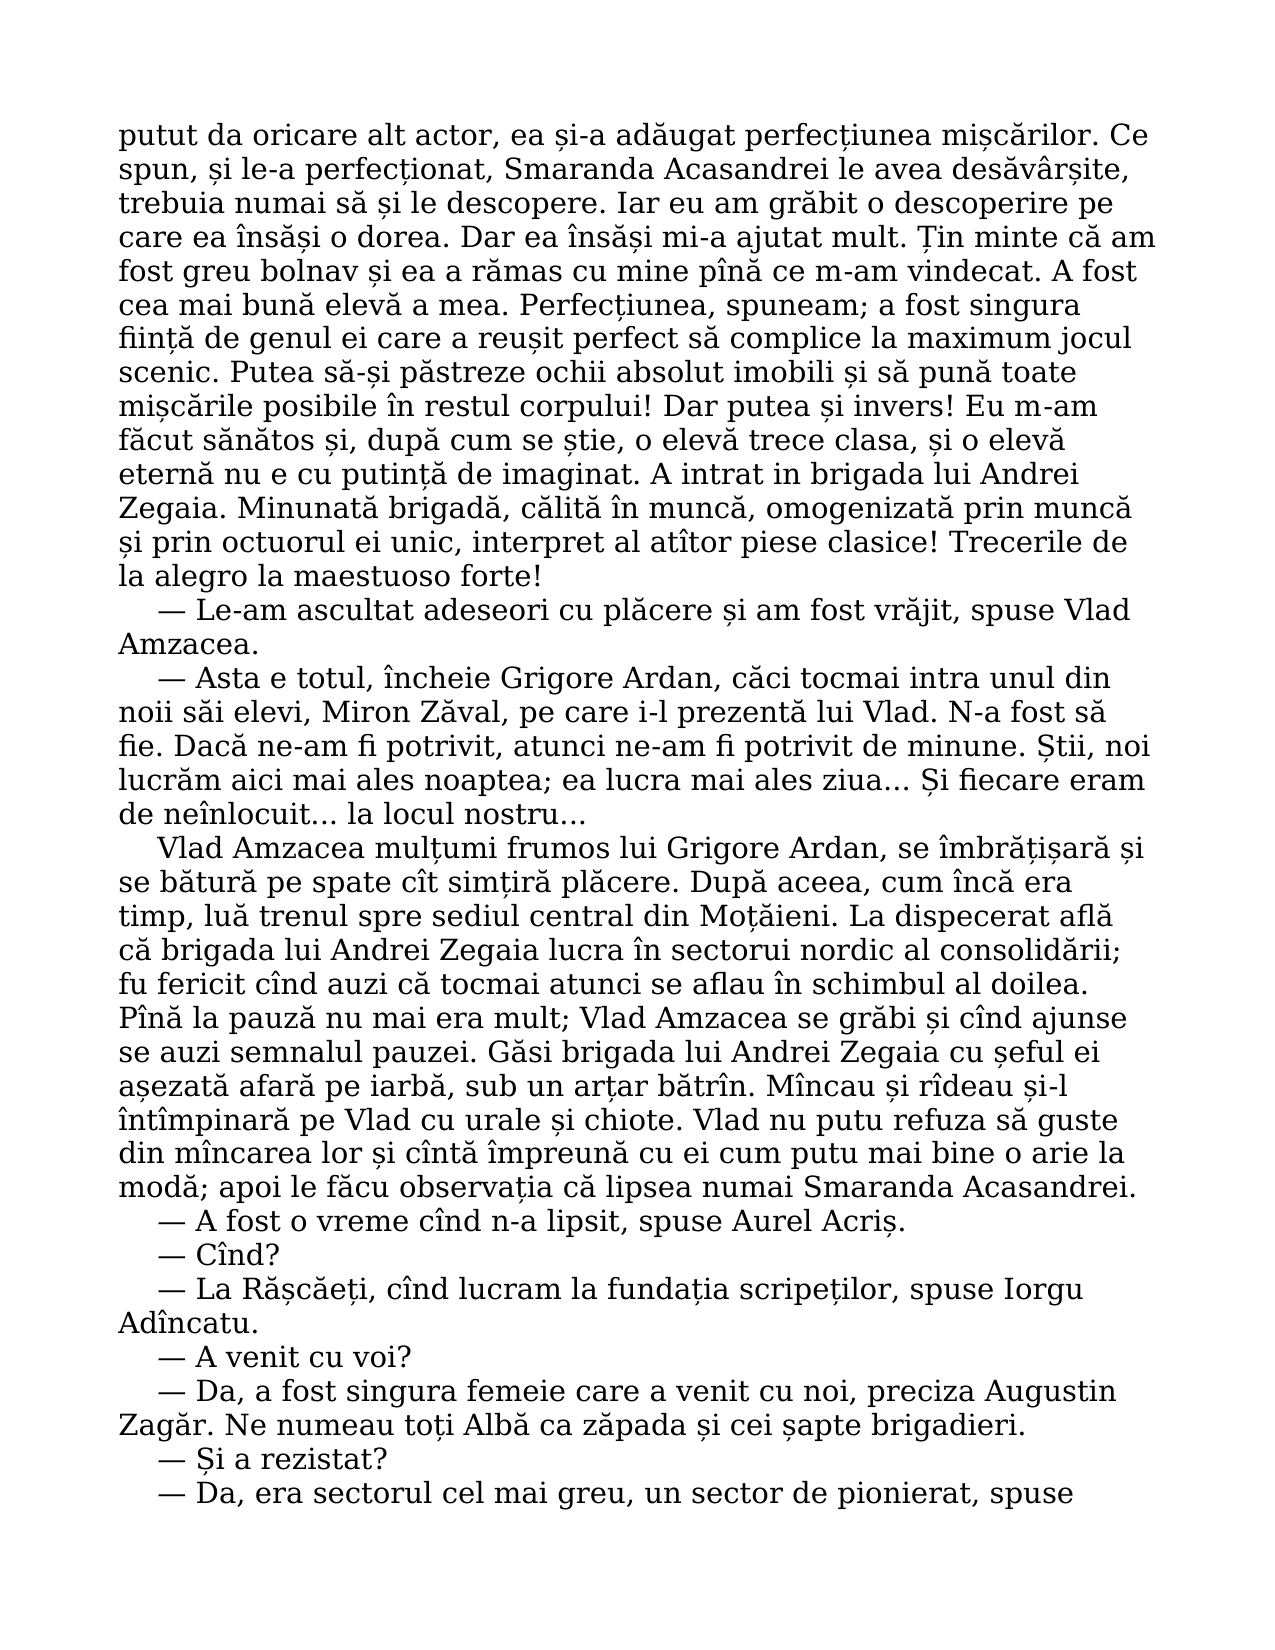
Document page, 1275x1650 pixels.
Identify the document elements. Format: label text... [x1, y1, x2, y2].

text putut da oricare alt actor, ea și‑a adăugat perfecțiunea mișcărilor. Ce spun, și le‑a perfecționat, Smaranda Acasandrei le avea desăvârșite, trebuia numai să și le descopere. Iar eu am grăbit o descoperire pe care ea însăși o dorea. Dar ea însăși mi‑a ajutat mult. Țin minte că am fost greu bolnav și ea a rămas cu mine pînă ce m‑am vindecat. A fost cea mai bună elevă a mea. Perfecțiunea, spuneam; a fost singura ființă de genul ei care a reușit perfect să complice la maximum jocul scenic. Putea să‑și păstreze ochii absolut imobili și să pună toate mișcările posibile în restul corpului! Dar putea și invers! Eu m‑am făcut sănătos și, după cum se știe, o elevă trece clasa, și o elevă eternă nu e cu putință de imaginat. A intrat in brigada lui Andrei Zegaia. Minunată brigadă, călită în muncă, omogenizată prin muncă și prin octuorul ei unic, interpret al atîtor piese clasice! Trecerile de la alegro la maestuoso forte! [118, 118, 1157, 593]
text — A venit cu voi? [118, 1341, 1157, 1374]
text — Cînd? [118, 1239, 1157, 1273]
text — Da, a fost singura femeie care a venit cu noi, preciza Augustin Zagăr. Ne numeau toți Albă ca zăpada și cei șapte brigadieri. [118, 1374, 1157, 1442]
text — Și a rezistat? [118, 1442, 1157, 1476]
text Vlad Amzacea mulțumi frumos lui Grigore Ardan, se îmbrățișară și se bătură pe spate cît simțiră plăcere. După aceea, cum încă era timp, luă trenul spre sediul central din Moțăieni. La dispecerat află că brigada lui Andrei Zegaia lucra în sectorui nordic al consolidării; fu fericit cînd auzi că tocmai atunci se aflau în schimbul al doilea. Pînă la pauză nu mai era mult; Vlad Amzacea se grăbi și cînd ajunse se auzi semnalul pauzei. Găsi brigada lui Andrei Zegaia cu șeful ei așezată afară pe iarbă, sub un arțar bătrîn. Mîncau și rîdeau și‑l întîmpinară pe Vlad cu urale și chiote. Vlad nu putu refuza să guste din mîncarea lor și cîntă împreună cu ei cum putu mai bine o arie la modă; apoi le făcu observația că lipsea numai Smaranda Acasandrei. [118, 831, 1157, 1205]
text — A fost o vreme cînd n‑a lipsit, spuse Aurel Acriș. [118, 1205, 1157, 1239]
text — Asta e totul, încheie Grigore Ardan, căci tocmai intra unul din noii săi elevi, Miron Zăval, pe care i‑l prezentă lui Vlad. N‑a fost să fie. Dacă ne‑am fi potrivit, atunci ne‑am fi potrivit de minune. Știi, noi lucrăm aici mai ales noaptea; ea lucra mai ales ziua... Și fiecare eram de neînlocuit... la locul nostru... [118, 661, 1157, 831]
text — Da, era sectorul cel mai greu, un sector de pionierat, spuse [118, 1476, 1157, 1510]
text — Le‑am ascultat adeseori cu plăcere și am fost vrăjit, spuse Vlad Amzacea. [118, 593, 1157, 661]
text — La Rășcăeți, cînd lucram la fundația scripeților, spuse Iorgu Adîncatu. [118, 1273, 1157, 1341]
